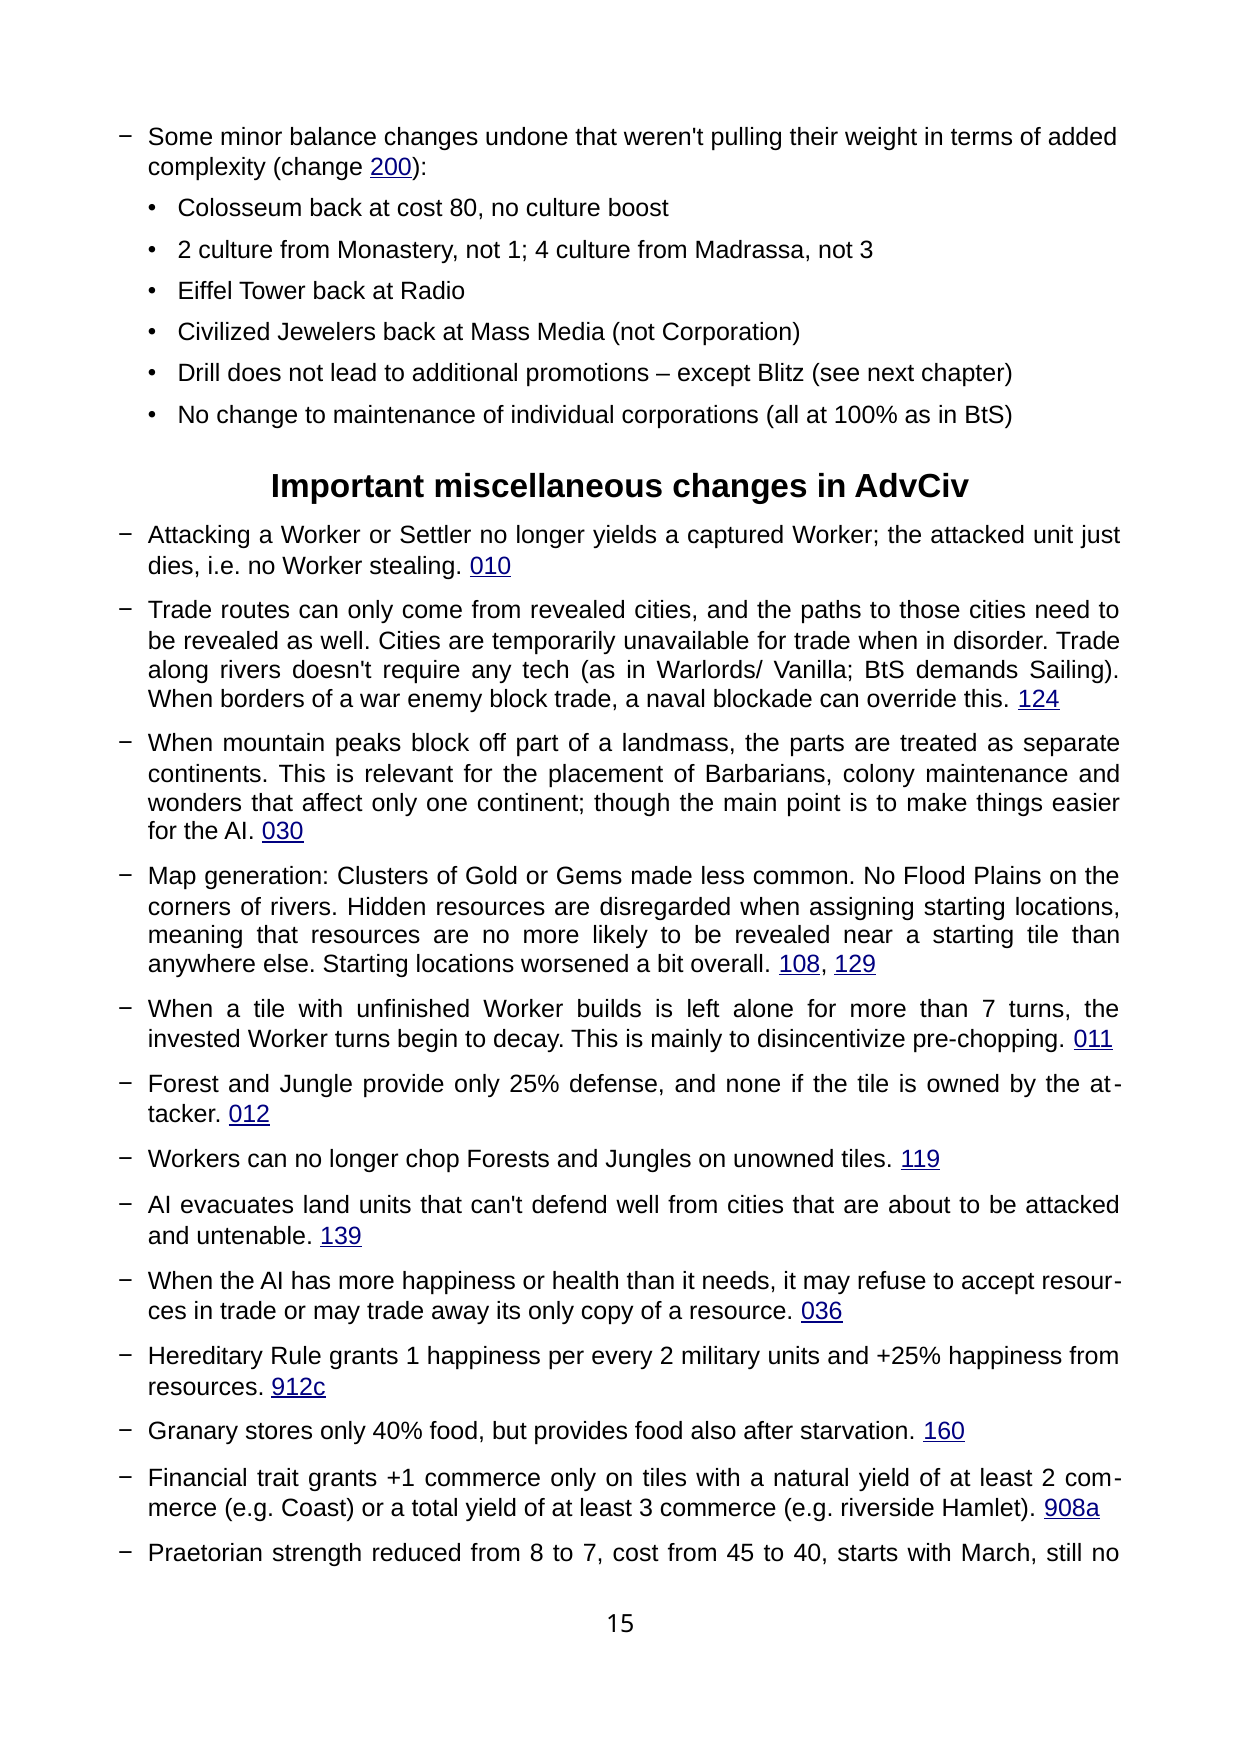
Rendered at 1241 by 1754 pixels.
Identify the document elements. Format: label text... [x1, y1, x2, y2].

list AI evacuates land units that can't defend well from cities that are about to be attacked and untenable. 139 [118, 1187, 1122, 1250]
list Praetorian strength reduced from 8 to 7, cost from 45 to 40, starts with March, still no [118, 1534, 1122, 1568]
list Forest and Jungle provide only 25% defense, and none if the tile is owned by the at­tacker. 012 [118, 1065, 1122, 1128]
list When the AI has more happiness or health than it needs, it may refuse to accept resour­ces in trade or may trade away its only copy of a resource. 036 [118, 1262, 1122, 1325]
list Colosseum back at cost 80, no culture boost [148, 193, 1122, 222]
list Workers can no longer chop Forests and Jungles on unowned tiles. 119 [118, 1141, 1122, 1175]
list Attacking a Worker or Settler no longer yields a captured Worker; the attacked unit just dies, i.e. no Worker stealing. 010 [118, 517, 1122, 579]
subtitle Important miscellaneous changes in AdvCiv [118, 466, 1122, 504]
list No change to maintenance of individual corporations (all at 100% as in BtS) [148, 399, 1122, 428]
list When a tile with unfinished Worker builds is left alone for more than 7 turns, the invested Worker turns begin to decay. This is mainly to disincentivize pre-chopping. 011 [118, 990, 1122, 1053]
list Financial trait grants +1 commerce only on tiles with a natural yield of at least 2 com­merce (e.g. Coast) or a total yield of at least 3 commerce (e.g. riverside Hamlet). 908a [118, 1459, 1122, 1522]
list Drill does not lead to additional promotions – except Blitz (see next chapter) [148, 358, 1122, 387]
list Eiffel Tower back at Radio [148, 276, 1122, 305]
list Some minor balance changes undone that weren't pulling their weight in terms of added complexity (change 200): [118, 118, 1122, 181]
list Trade routes can only come from revealed cities, and the paths to those cities need to be revealed as well. Cities are temporarily unavailable for trade when in disorder. Trade along rivers doesn't require any tech (as in Warlords/ Vanilla; BtS demands Sailing). When borders of a war enemy block trade, a naval blockade can override this. 124 [118, 592, 1122, 712]
list When mountain peaks block off part of a landmass, the parts are treated as separate continents. This is relevant for the placement of Barbarians, colony maintenance and wonders that affect only one continent; though the main point is to make things easier for the AI. 030 [118, 725, 1122, 845]
list Hereditary Rule grants 1 happiness per every 2 military units and +25% happiness from resources. 912c [118, 1337, 1122, 1400]
list Map generation: Clusters of Gold or Gems made less common. No Flood Plains on the corners of rivers. Hidden resources are disregarded when assigning starting locations, meaning that resources are no more likely to be revealed near a starting tile than anywhere else. Starting locations worsened a bit overall. 108, 129 [118, 857, 1122, 978]
list 2 culture from Monastery, not 1; 4 culture from Madrassa, not 3 [148, 234, 1122, 263]
list Granary stores only 40% food, but provides food also after starvation. 160 [118, 1413, 1122, 1447]
list Civilized Jewelers back at Mass Media (not Corporation) [148, 317, 1122, 346]
